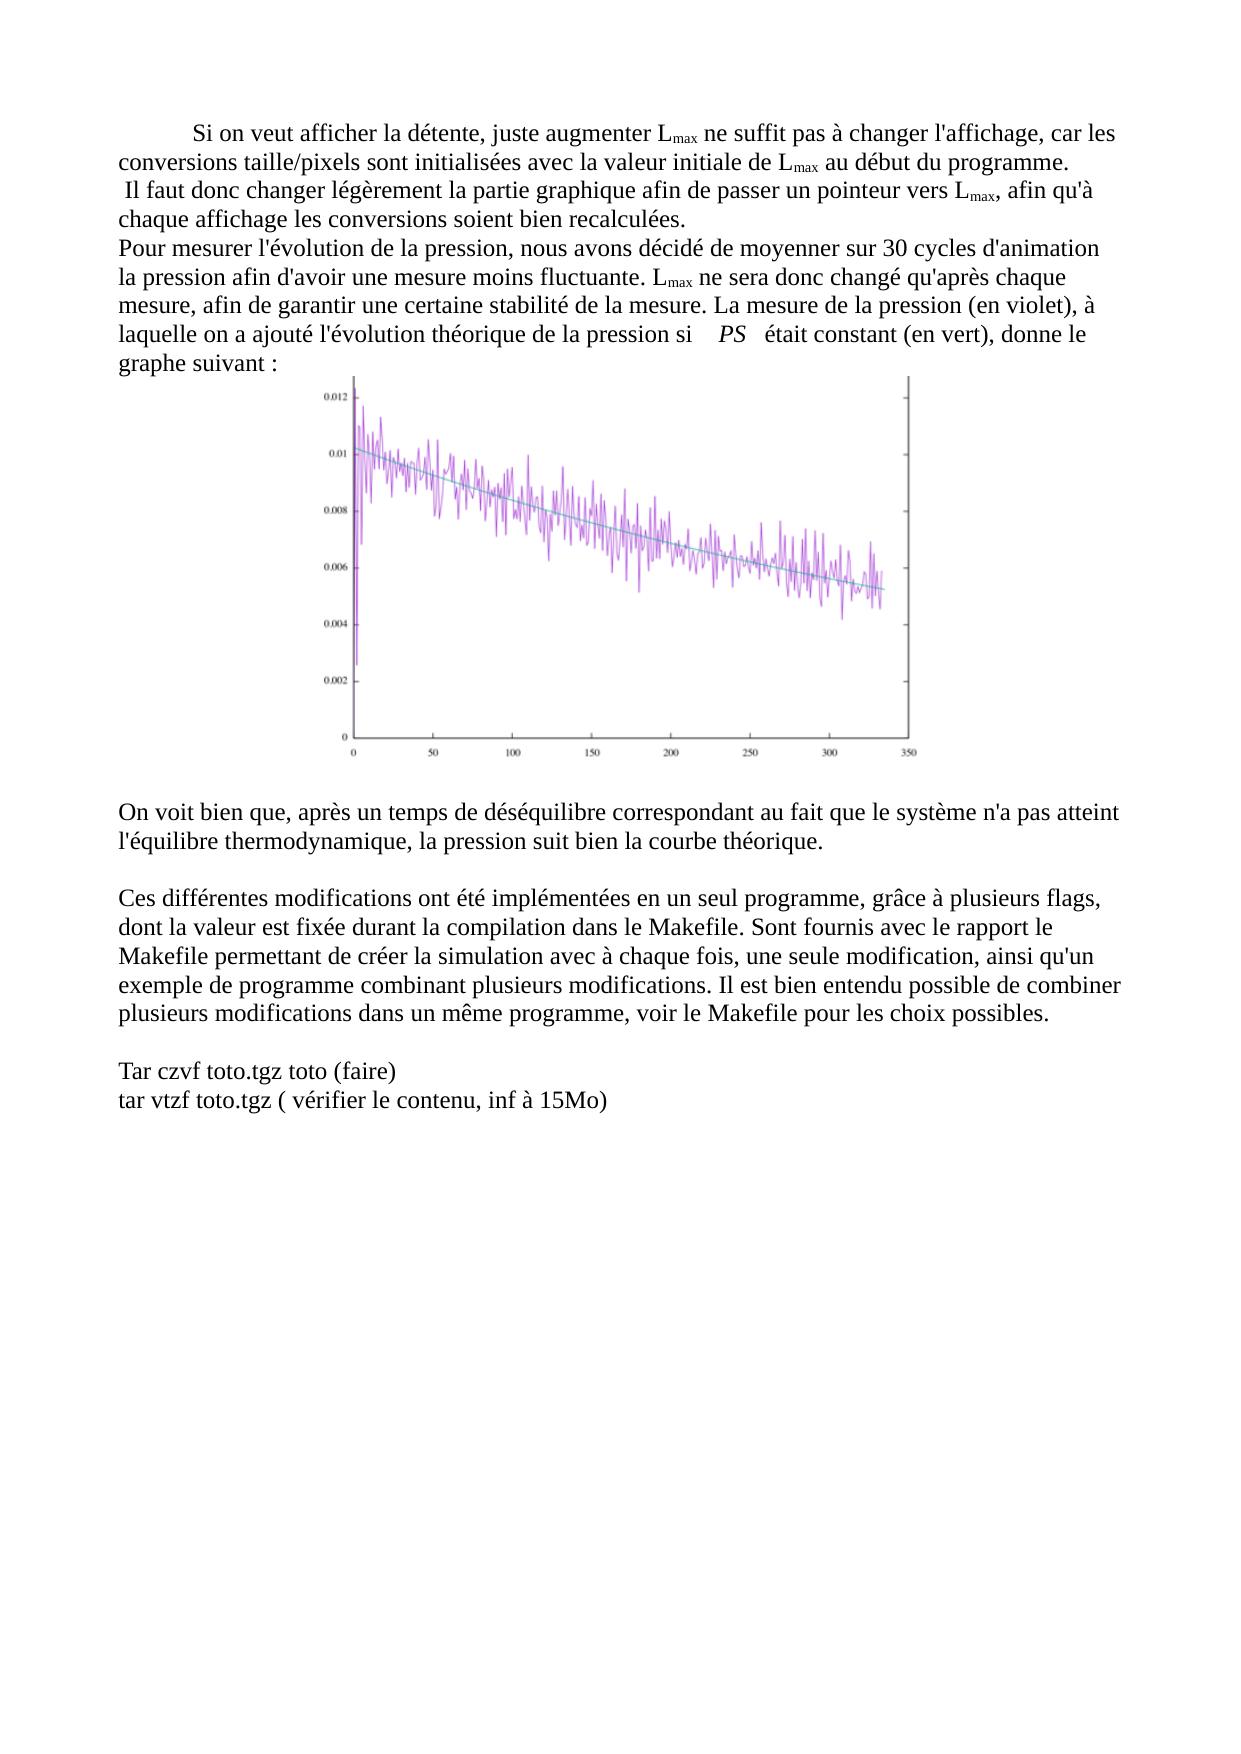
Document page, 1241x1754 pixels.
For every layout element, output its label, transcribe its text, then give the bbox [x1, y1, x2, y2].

text Pour mesurer l'évolution de la pression, nous avons décidé de moyenner sur 30 cycles d'animation la pression afin d'avoir une mesure moins fluctuante. Lmax ne sera donc changé qu'après chaque mesure, afin de garantir une certaine stabilité de la mesure. La mesure de la pression (en violet), à laquelle on a ajouté l'évolution théorique de la pression si était constant (en vert), donne le graphe suivant : [118, 233, 1122, 377]
text Si on veut afficher la détente, juste augmenter Lmax ne suffit pas à changer l'affichage, car les conversions taille/pixels sont initialisées avec la valeur initiale de Lmax au début du programme. [118, 118, 1122, 176]
text Il faut donc changer légèrement la partie graphique afin de passer un pointeur vers Lmax, afin qu'à chaque affichage les conversions soient bien recalculées. [118, 176, 1122, 233]
picture [315, 376, 925, 769]
text tar vtzf toto.tgz ( vérifier le contenu, inf à 15Mo) [118, 1085, 1122, 1113]
text Tar czvf toto.tgz toto (faire) [118, 1056, 1122, 1085]
text On voit bien que, après un temps de déséquilibre correspondant au fait que le système n'a pas atteint l'équilibre thermodynamique, la pression suit bien la courbe théorique. [118, 797, 1122, 855]
text Ces différentes modifications ont été implémentées en un seul programme, grâce à plusieurs flags, dont la valeur est fixée durant la compilation dans le Makefile. Sont fournis avec le rapport le Makefile permettant de créer la simulation avec à chaque fois, une seule modification, ainsi qu'un exemple de programme combinant plusieurs modifications. Il est bien entendu possible de combiner plusieurs modifications dans un même programme, voir le Makefile pour les choix possibles. [118, 883, 1122, 1027]
